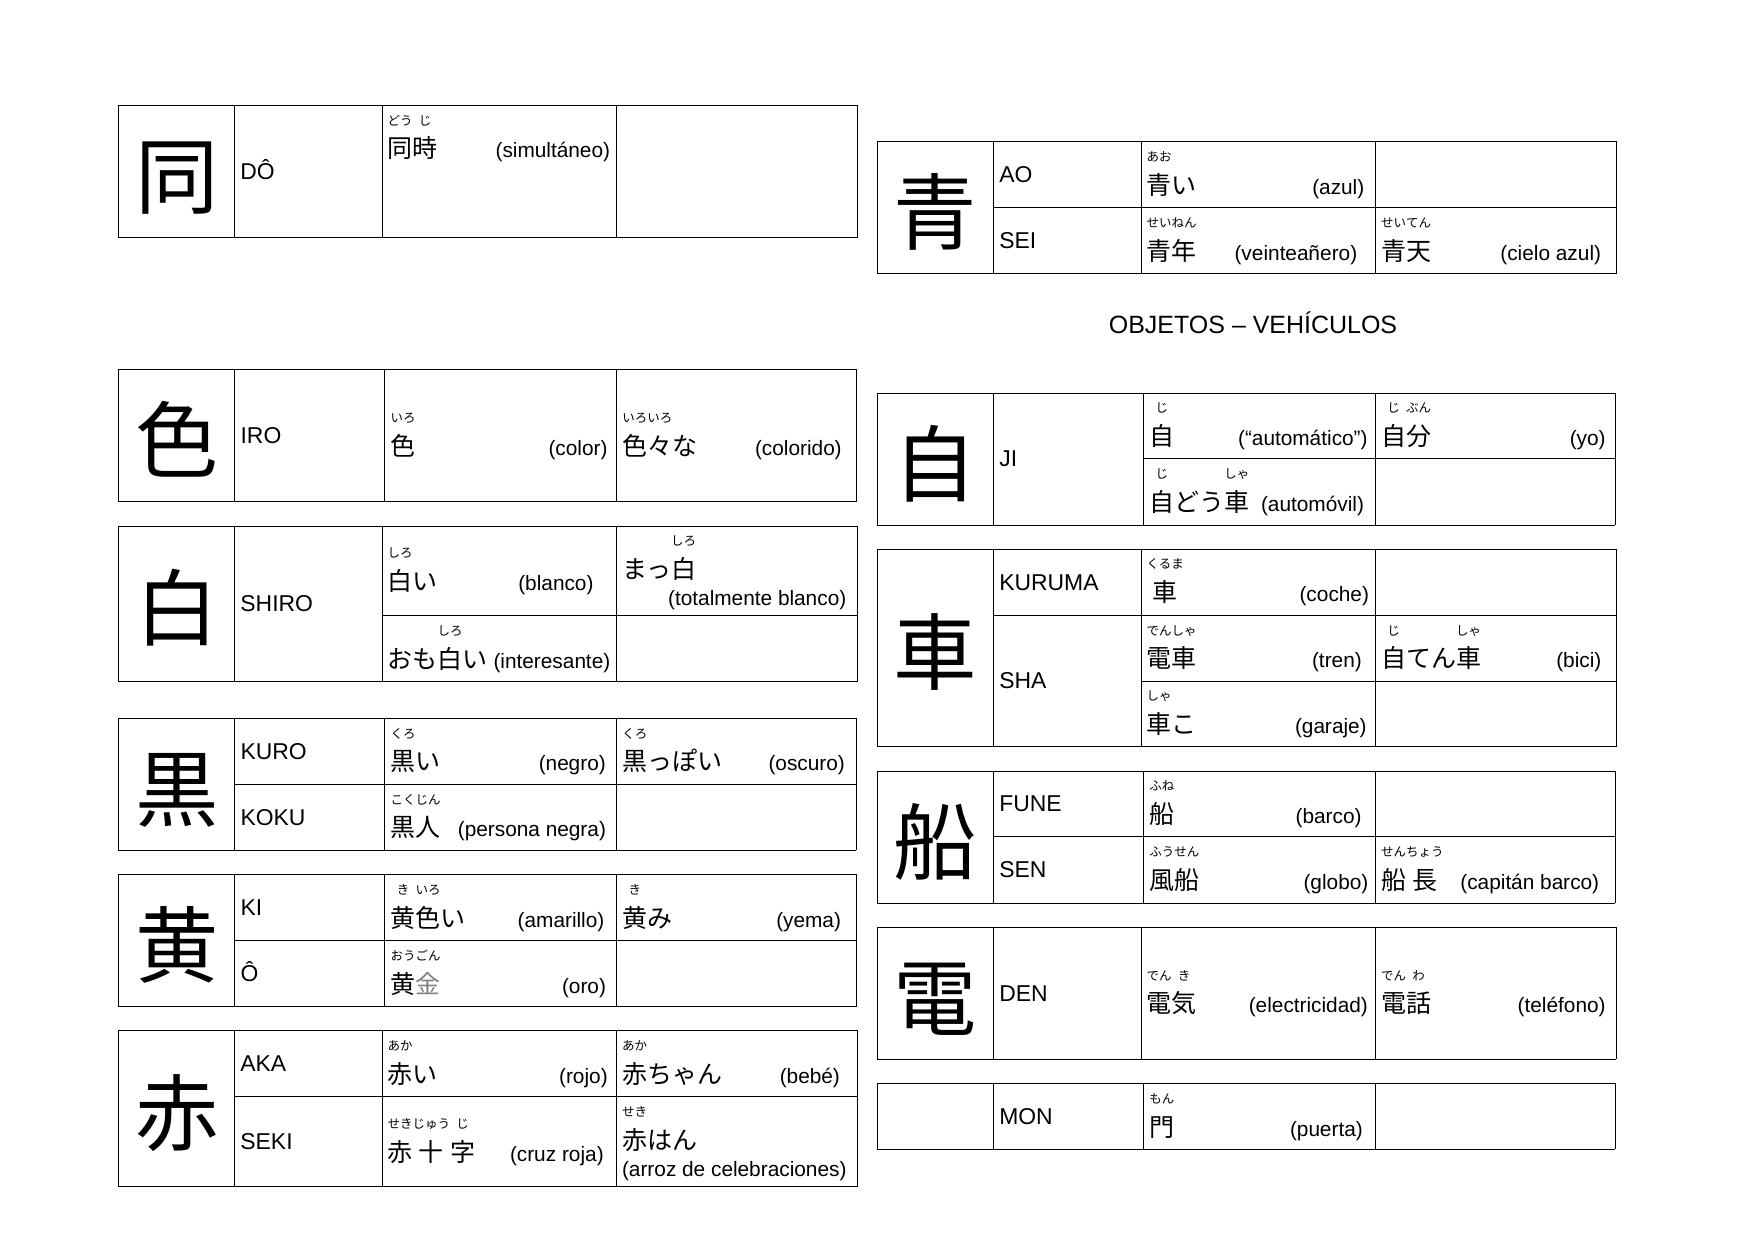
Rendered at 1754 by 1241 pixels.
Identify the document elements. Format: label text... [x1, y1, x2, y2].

table_header 黒くろい (negro) [385, 719, 616, 784]
text OBJETOS – VEHÍCULOS [877, 310, 1636, 339]
table_cell DÔ [235, 106, 382, 237]
table_header [1376, 1084, 1615, 1149]
table_header KI [235, 875, 384, 940]
table_cell [617, 785, 856, 850]
table_cell 青せい年ねん (veinteañero) [1142, 208, 1375, 273]
table_header 白 [119, 527, 234, 681]
table_cell 車しゃこ (garaje) [1142, 682, 1375, 746]
table_cell 黄おう金ごん (oro) [385, 941, 616, 1006]
table_cell KOKU [235, 785, 384, 850]
table_header [1376, 772, 1615, 836]
table_header SHIRO [235, 527, 382, 681]
table_header 赤あかちゃん (bebé) [617, 1031, 857, 1096]
table_header 自じ分ぶん (yo) [1376, 394, 1615, 458]
table_header IRO [235, 370, 384, 501]
table_header AKA [235, 1031, 382, 1096]
table_cell おも白しろい (interesante) [383, 616, 616, 681]
table_header 黄きみ (yema) [617, 875, 856, 940]
table_header 自じ (“automático”) [1144, 394, 1375, 458]
table_cell 青せい天てん (cielo azul) [1376, 208, 1616, 273]
table_header 色いろ々いろな (colorido) [617, 370, 856, 501]
table_cell SHA [994, 616, 1141, 746]
table_cell 赤せきはん (arroz de celebraciones) [617, 1097, 857, 1186]
table_header JI [994, 394, 1143, 524]
table_cell [1376, 459, 1615, 524]
table_cell SEN [994, 837, 1143, 903]
table_header 電でん気き (electricidad) [1142, 928, 1375, 1059]
table_cell 自じどう車しゃ (automóvil) [1144, 459, 1375, 524]
table_header 青あおい (azul) [1142, 142, 1375, 207]
table_header 電 [878, 928, 993, 1059]
table_header [878, 1084, 993, 1149]
table_header 赤あかい (rojo) [383, 1031, 616, 1096]
table_header まっ白しろ (totalmente blanco) [617, 527, 857, 615]
table_header 電でん話わ (teléfono) [1376, 928, 1616, 1059]
table_header 黒くろっぽい (oscuro) [617, 719, 856, 784]
table_header 自 [878, 394, 993, 524]
table_header AO [994, 142, 1141, 207]
table_header 黄き色いろい (amarillo) [385, 875, 616, 940]
table_header [1376, 550, 1616, 614]
table_header MON [994, 1084, 1143, 1149]
table_header 黄 [119, 875, 234, 1006]
table_header KURO [235, 719, 384, 784]
table_header DEN [994, 928, 1141, 1059]
table_header 車 [878, 550, 993, 746]
table_header FUNE [994, 772, 1143, 836]
table_cell [617, 616, 857, 681]
table_header 黒 [119, 719, 234, 850]
table_cell 電でん車しゃ (tren) [1142, 616, 1375, 681]
table_header 門もん (puerta) [1144, 1084, 1375, 1149]
table_header 同 [119, 106, 234, 237]
table_cell SEKI [235, 1097, 382, 1186]
table_cell 赤せき十じゅう字じ (cruz roja) [383, 1097, 616, 1186]
table_cell 風ふう船せん (globo) [1144, 837, 1375, 903]
table_header 白しろい (blanco) [383, 527, 616, 615]
table_cell [617, 106, 857, 237]
table_header KURUMA [994, 550, 1141, 614]
table_header 赤 [119, 1031, 234, 1186]
table_header 青 [878, 142, 993, 273]
table_cell [617, 941, 856, 1006]
table_cell 自じてん車しゃ (bici) [1376, 616, 1616, 681]
table_cell 同どう時じ (simultáneo) [383, 106, 616, 237]
table_cell Ô [235, 941, 384, 1006]
table_cell 船せん長ちょう (capitán barco) [1376, 837, 1615, 903]
table_header 色 [119, 370, 234, 501]
table_cell [1376, 682, 1616, 746]
table_cell 黒こく人じん (persona negra) [385, 785, 616, 850]
table_header 船 [878, 772, 993, 903]
table_cell SEI [994, 208, 1141, 273]
table_header [1376, 142, 1616, 207]
table_header 車くるま (coche) [1142, 550, 1375, 614]
table_header 色いろ (color) [385, 370, 616, 501]
table_header 船ふね (barco) [1144, 772, 1375, 836]
